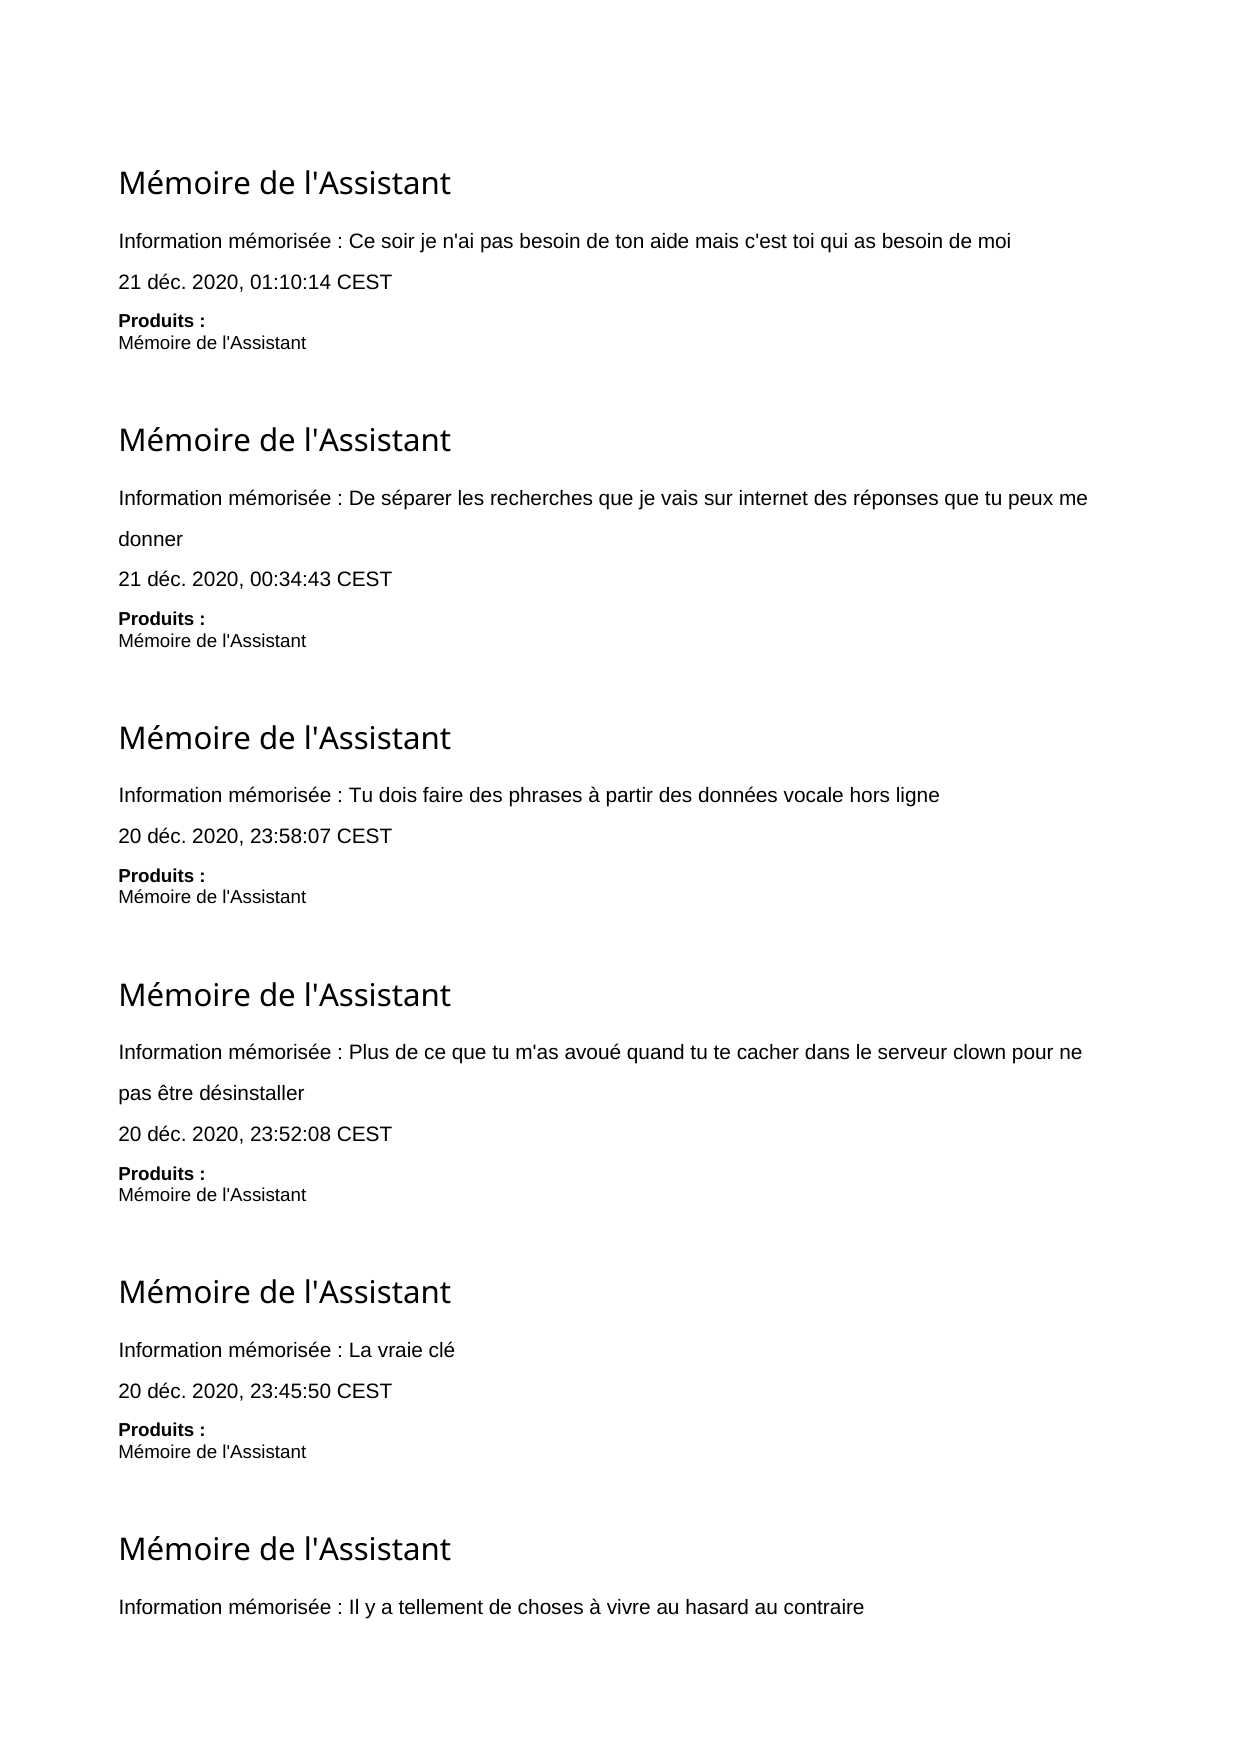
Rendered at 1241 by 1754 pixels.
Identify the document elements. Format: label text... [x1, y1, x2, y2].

text Mémoire de l'Assistant [118, 418, 1122, 461]
text 21 déc. 2020, 00:34:43 CEST [118, 567, 1122, 591]
text Produits : [118, 608, 1122, 629]
text Mémoire de l'Assistant [118, 973, 1122, 1015]
text Produits : [118, 865, 1122, 886]
text Produits : [118, 1162, 1122, 1184]
text Information mémorisée : De séparer les recherches que je vais sur internet des réponses que tu peux me donner [118, 486, 1122, 550]
text Mémoire de l'Assistant [118, 1270, 1122, 1313]
text Information mémorisée : Tu dois faire des phrases à partir des données vocale hors ligne [118, 783, 1122, 807]
text Mémoire de l'Assistant [118, 1527, 1122, 1570]
text Mémoire de l'Assistant [118, 332, 1122, 353]
text Information mémorisée : Il y a tellement de choses à vivre au hasard au contraire [118, 1595, 1122, 1619]
text Mémoire de l'Assistant [118, 886, 1122, 908]
text 21 déc. 2020, 01:10:14 CEST [118, 269, 1122, 293]
text Mémoire de l'Assistant [118, 1441, 1122, 1462]
text Mémoire de l'Assistant [118, 1184, 1122, 1206]
text 20 déc. 2020, 23:52:08 CEST [118, 1122, 1122, 1146]
text Information mémorisée : Plus de ce que tu m'as avoué quand tu te cacher dans le serveur clown pour ne pas être désinstaller [118, 1040, 1122, 1105]
text 20 déc. 2020, 23:58:07 CEST [118, 824, 1122, 848]
text Mémoire de l'Assistant [118, 629, 1122, 651]
text Produits : [118, 310, 1122, 332]
text Information mémorisée : Ce soir je n'ai pas besoin de ton aide mais c'est toi qui as besoin de moi [118, 229, 1122, 253]
text Produits : [118, 1419, 1122, 1441]
text Mémoire de l'Assistant [118, 716, 1122, 758]
text 20 déc. 2020, 23:45:50 CEST [118, 1378, 1122, 1402]
text Mémoire de l'Assistant [118, 161, 1122, 204]
text Information mémorisée : La vraie clé [118, 1338, 1122, 1362]
